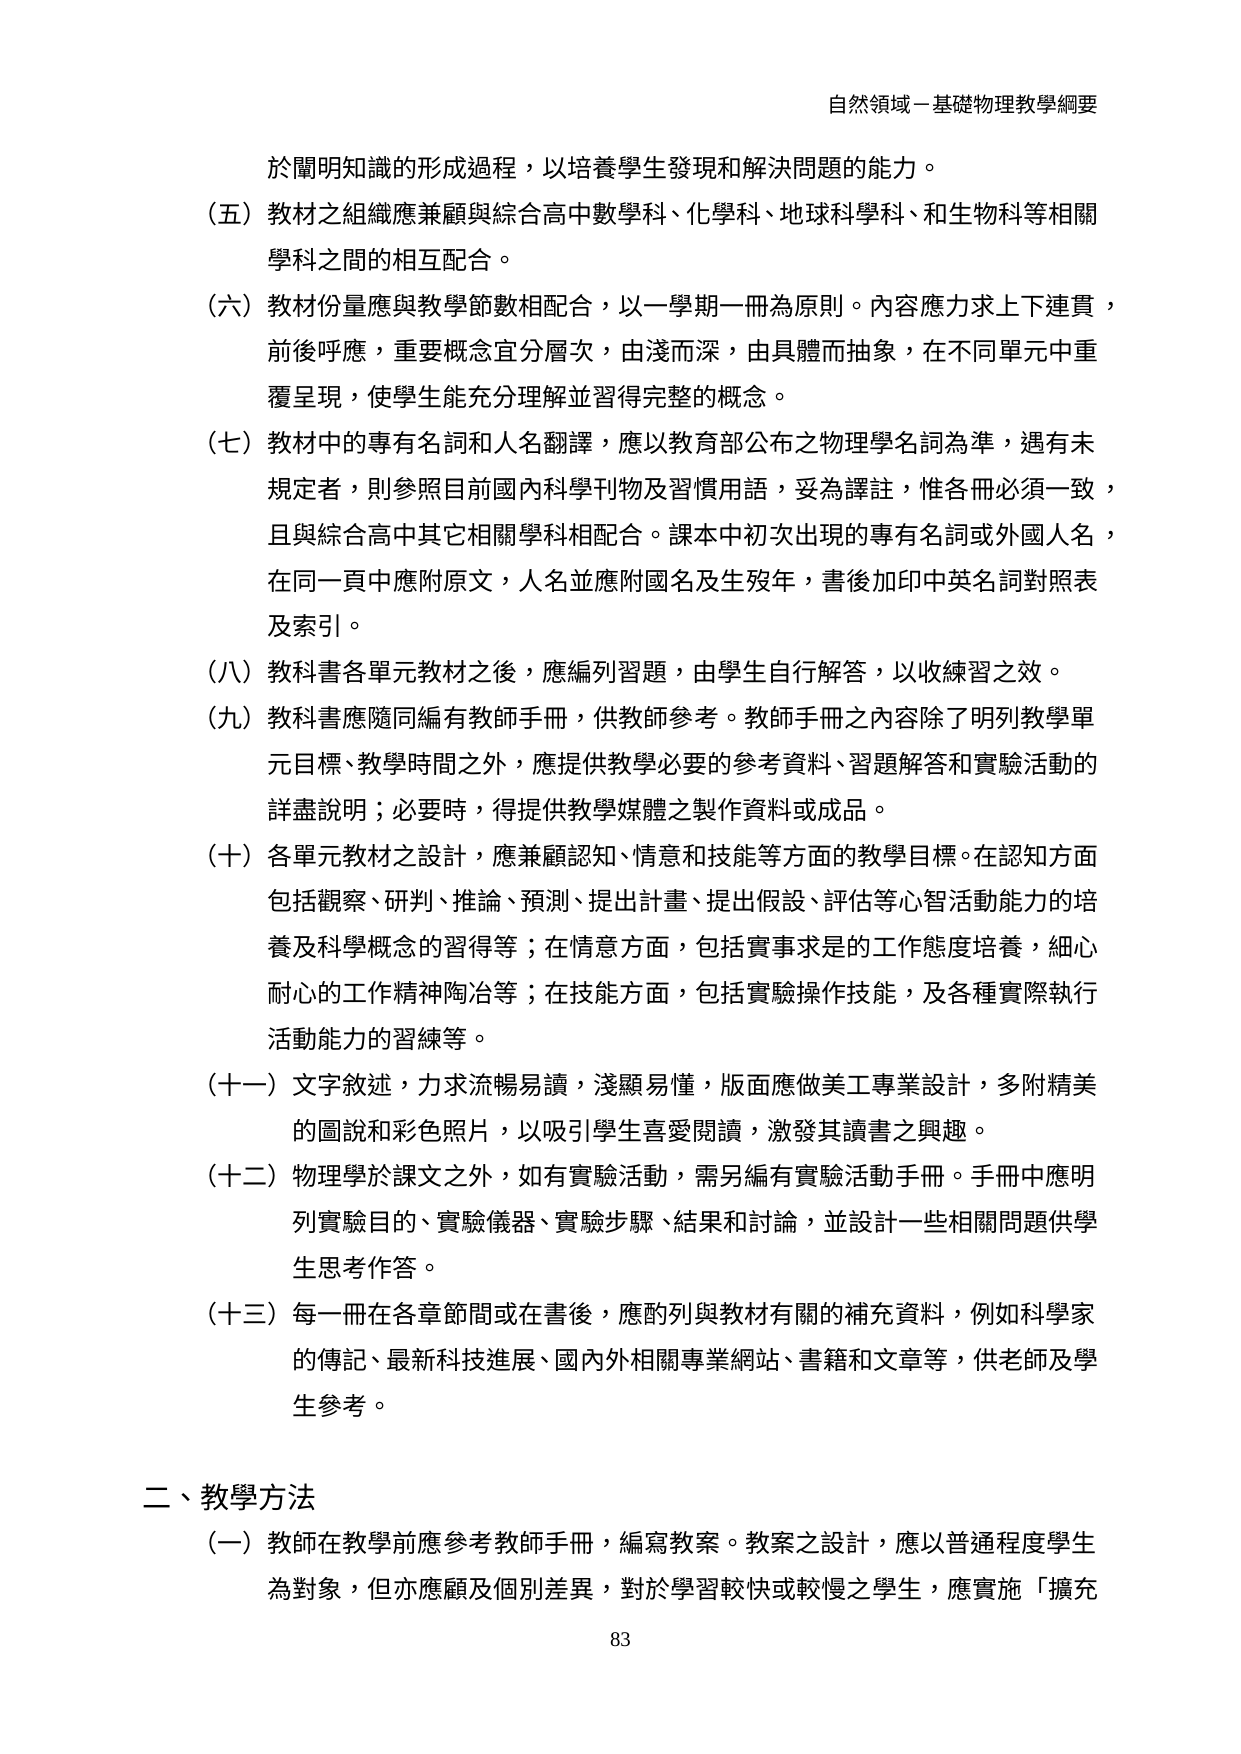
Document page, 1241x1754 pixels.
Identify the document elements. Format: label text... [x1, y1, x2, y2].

text （九）教科書應隨同編有教師手冊，供教師參考。教師手冊之內容除了明列教學單元目標、教學時間之外，應提供教學必要的參考資料、習題解答和實驗活動的詳盡說明；必要時，得提供教學媒體之製作資料或成品。 [192, 694, 1098, 831]
text 於闡明知識的形成過程，以培養學生發現和解決問題的能力。 [192, 144, 1098, 189]
text （十一）文字敘述，力求流暢易讀，淺顯易懂，版面應做美工專業設計，多附精美的圖說和彩色照片，以吸引學生喜愛閱讀，激發其讀書之興趣。 [192, 1060, 1098, 1152]
text （七）教材中的專有名詞和人名翻譯，應以教育部公布之物理學名詞為準，遇有未規定者，則參照目前國內科學刊物及習慣用語，妥為譯註，惟各冊必須一致，且與綜合高中其它相關學科相配合。課本中初次出現的專有名詞或外國人名，在同一頁中應附原文，人名並應附國名及生歿年，書後加印中英名詞對照表及索引。 [192, 419, 1098, 648]
text 二、教學方法 [142, 1473, 1098, 1519]
text （六）教材份量應與教學節數相配合，以一學期一冊為原則。內容應力求上下連貫，前後呼應，重要概念宜分層次，由淺而深，由具體而抽象，在不同單元中重覆呈現，使學生能充分理解並習得完整的概念。 [192, 281, 1098, 419]
text （八）教科書各單元教材之後，應編列習題，由學生自行解答，以收練習之效。 [192, 648, 1098, 694]
text （十三）每一冊在各章節間或在書後，應酌列與教材有關的補充資料，例如科學家的傳記、最新科技進展、國內外相關專業網站、書籍和文章等，供老師及學生參考。 [192, 1289, 1098, 1427]
text （一）教師在教學前應參考教師手冊，編寫教案。教案之設計，應以普通程度學生為對象，但亦應顧及個別差異，對於學習較快或較慢之學生，應實施「擴充 [192, 1519, 1098, 1610]
text （十二）物理學於課文之外，如有實驗活動，需另編有實驗活動手冊。手冊中應明列實驗目的、實驗儀器、實驗步驟、結果和討論，並設計一些相關問題供學生思考作答。 [192, 1152, 1098, 1289]
text （十）各單元教材之設計，應兼顧認知、情意和技能等方面的教學目標。在認知方面，包括觀察、研判、推論、預測、提出計畫、提出假設、評估等心智活動能力的培養及科學概念的習得等；在情意方面，包括實事求是的工作態度培養，細心耐心的工作精神陶冶等；在技能方面，包括實驗操作技能，及各種實際執行活動能力的習練等。 [192, 831, 1098, 1060]
text （五）教材之組織應兼顧與綜合高中數學科、化學科、地球科學科、和生物科等相關學科之間的相互配合。 [192, 189, 1098, 281]
